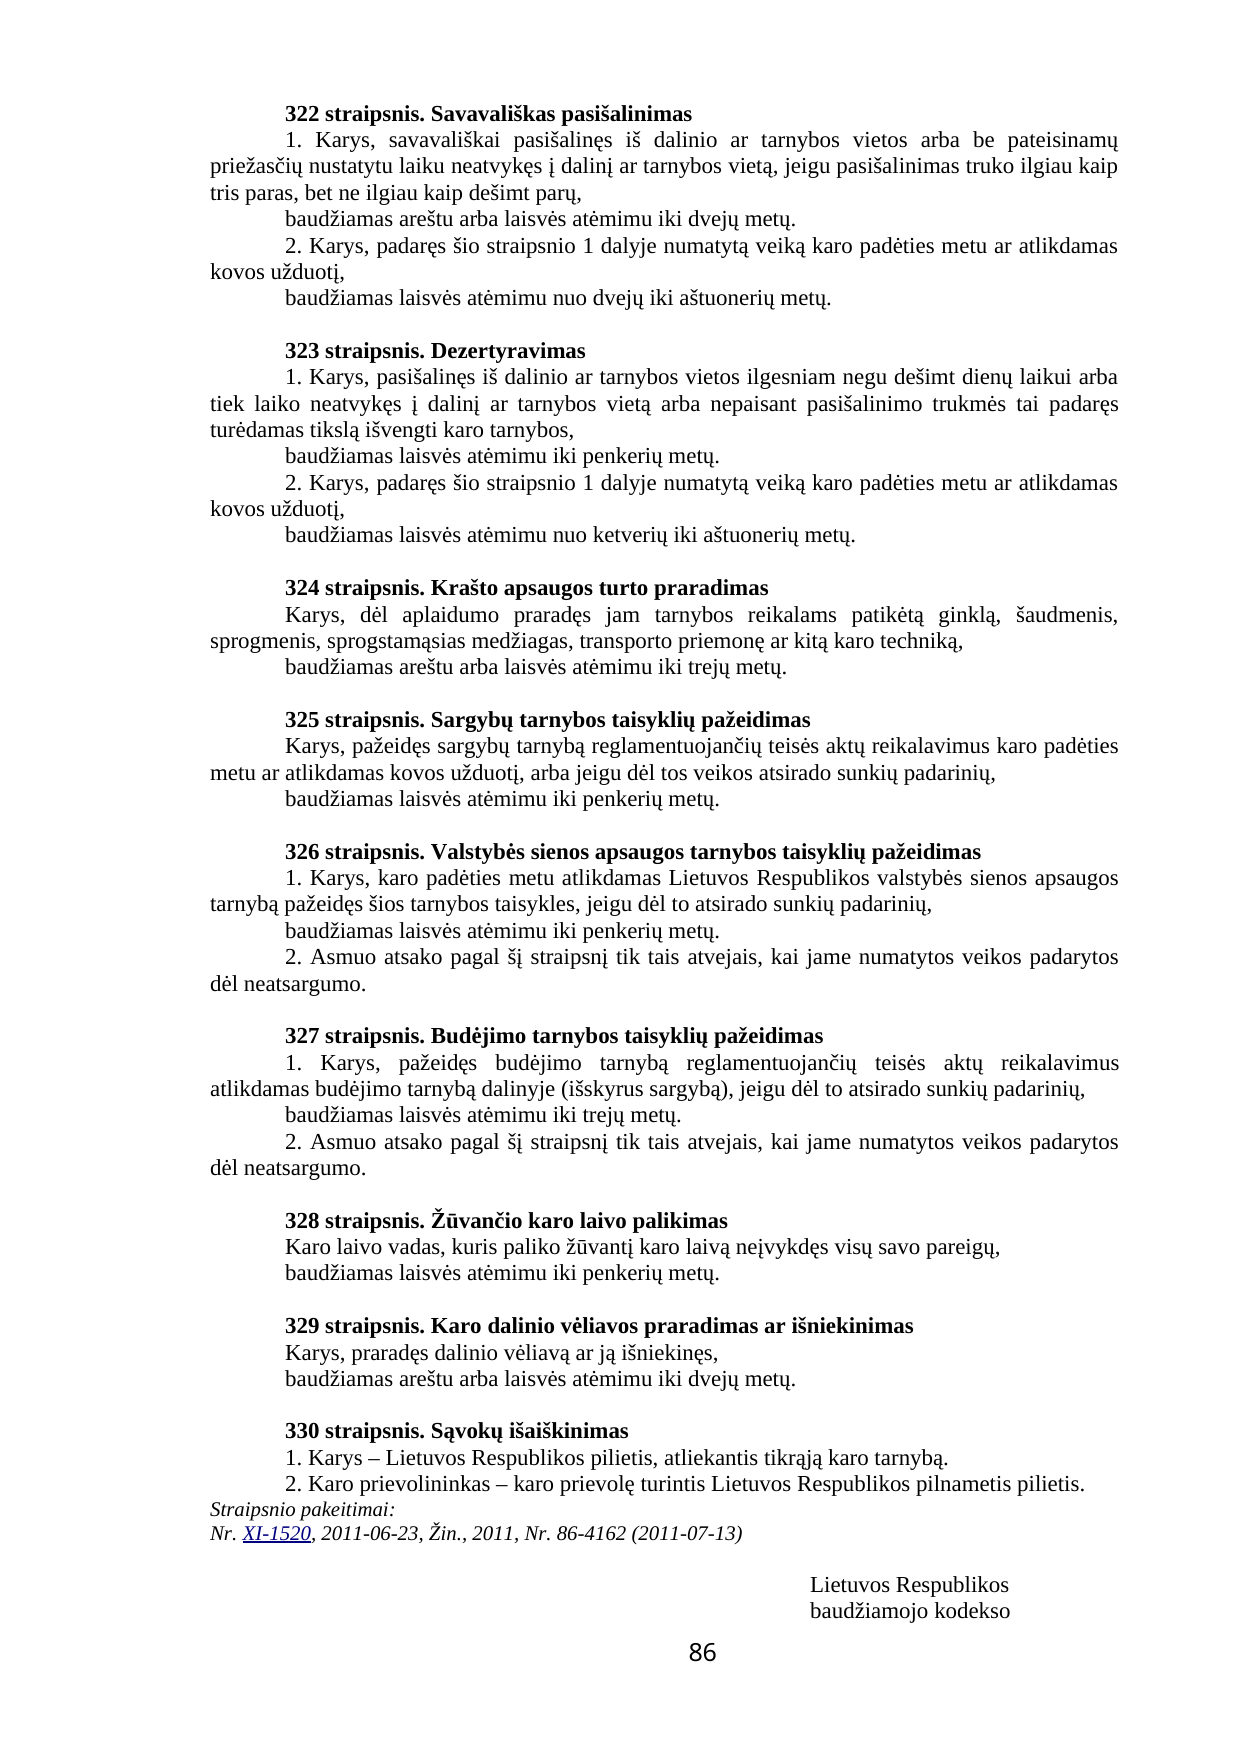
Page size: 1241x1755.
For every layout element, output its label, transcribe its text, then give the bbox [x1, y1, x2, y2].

text 326 straipsnis. Valstybės sienos apsaugos tarnybos taisyklių pažeidimas [210, 838, 1120, 864]
text baudžiamas laisvės atėmimu nuo ketverių iki aštuonerių metų. [210, 522, 1120, 548]
text 1. Karys, karo padėties metu atlikdamas Lietuvos Respublikos valstybės sienos apsaugos tarnybą pažeidęs šios tarnybos taisykles, jeigu dėl to atsirado sunkių padarinių, [210, 864, 1120, 917]
text 1. Karys, savavališkai pasišalinęs iš dalinio ar tarnybos vietos arba be pateisinamų priežasčių nustatytu laiku neatvykęs į dalinį ar tarnybos vietą, jeigu pasišalinimas truko ilgiau kaip tris paras, bet ne ilgiau kaip dešimt parų, [210, 126, 1120, 205]
text 329 straipsnis. Karo dalinio vėliavos praradimas ar išniekinimas [210, 1312, 1120, 1338]
text 2. Karo prievolininkas – karo prievolę turintis Lietuvos Respublikos pilnametis pilietis. [210, 1470, 1120, 1497]
text 1. Karys, pasišalinęs iš dalinio ar tarnybos vietos ilgesniam negu dešimt dienų laikui arba tiek laiko neatvykęs į dalinį ar tarnybos vietą arba nepaisant pasišalinimo trukmės tai padaręs turėdamas tikslą išvengti karo tarnybos, [210, 363, 1120, 442]
text 328 straipsnis. Žūvančio karo laivo palikimas [210, 1207, 1120, 1233]
text 2. Asmuo atsako pagal šį straipsnį tik tais atvejais, kai jame numatytos veikos padarytos dėl neatsargumo. [210, 1128, 1120, 1180]
text 2. Asmuo atsako pagal šį straipsnį tik tais atvejais, kai jame numatytos veikos padarytos dėl neatsargumo. [210, 943, 1120, 996]
text 1. Karys – Lietuvos Respublikos pilietis, atliekantis tikrąją karo tarnybą. [210, 1444, 1120, 1470]
text Karo laivo vadas, kuris paliko žūvantį karo laivą neįvykdęs visų savo pareigų, [210, 1233, 1120, 1259]
text Karys, praradęs dalinio vėliavą ar ją išniekinęs, [210, 1338, 1120, 1365]
text baudžiamas laisvės atėmimu iki trejų metų. [210, 1101, 1120, 1128]
text 2. Karys, padaręs šio straipsnio 1 dalyje numatytą veiką karo padėties metu ar atlikdamas kovos užduotį, [210, 469, 1120, 522]
text 325 straipsnis. Sargybų tarnybos taisyklių pažeidimas [210, 706, 1120, 732]
text baudžiamas areštu arba laisvės atėmimu iki trejų metų. [210, 653, 1120, 680]
text 327 straipsnis. Budėjimo tarnybos taisyklių pažeidimas [210, 1022, 1120, 1049]
text Nr. XI-1520, 2011-06-23, Žin., 2011, Nr. 86-4162 (2011-07-13) [210, 1521, 1120, 1545]
text baudžiamas laisvės atėmimu iki penkerių metų. [210, 442, 1120, 469]
text baudžiamas laisvės atėmimu iki penkerių metų. [210, 917, 1120, 943]
text baudžiamas areštu arba laisvės atėmimu iki dvejų metų. [210, 1365, 1120, 1391]
text 323 straipsnis. Dezertyravimas [210, 337, 1120, 363]
text baudžiamas laisvės atėmimu iki penkerių metų. [210, 785, 1120, 811]
text Karys, dėl aplaidumo praradęs jam tarnybos reikalams patikėtą ginklą, šaudmenis, sprogmenis, sprogstamąsias medžiagas, transporto priemonę ar kitą karo techniką, [210, 601, 1120, 653]
text Lietuvos Respublikos [210, 1571, 1120, 1597]
text 1. Karys, pažeidęs budėjimo tarnybą reglamentuojančių teisės aktų reikalavimus atlikdamas budėjimo tarnybą dalinyje (išskyrus sargybą), jeigu dėl to atsirado sunkių padarinių, [210, 1049, 1120, 1101]
text 330 straipsnis. Sąvokų išaiškinimas [210, 1418, 1120, 1444]
text 324 straipsnis. Krašto apsaugos turto praradimas [210, 574, 1120, 601]
text baudžiamas laisvės atėmimu iki penkerių metų. [210, 1259, 1120, 1286]
text baudžiamas areštu arba laisvės atėmimu iki dvejų metų. [210, 205, 1120, 232]
text baudžiamas laisvės atėmimu nuo dvejų iki aštuonerių metų. [210, 284, 1120, 311]
text 2. Karys, padaręs šio straipsnio 1 dalyje numatytą veiką karo padėties metu ar atlikdamas kovos užduotį, [210, 232, 1120, 284]
text baudžiamojo kodekso [210, 1597, 1120, 1624]
text Straipsnio pakeitimai: [210, 1497, 1120, 1521]
text Karys, pažeidęs sargybų tarnybą reglamentuojančių teisės aktų reikalavimus karo padėties metu ar atlikdamas kovos užduotį, arba jeigu dėl tos veikos atsirado sunkių padarinių, [210, 732, 1120, 785]
text 322 straipsnis. Savavališkas pasišalinimas [210, 100, 1120, 126]
